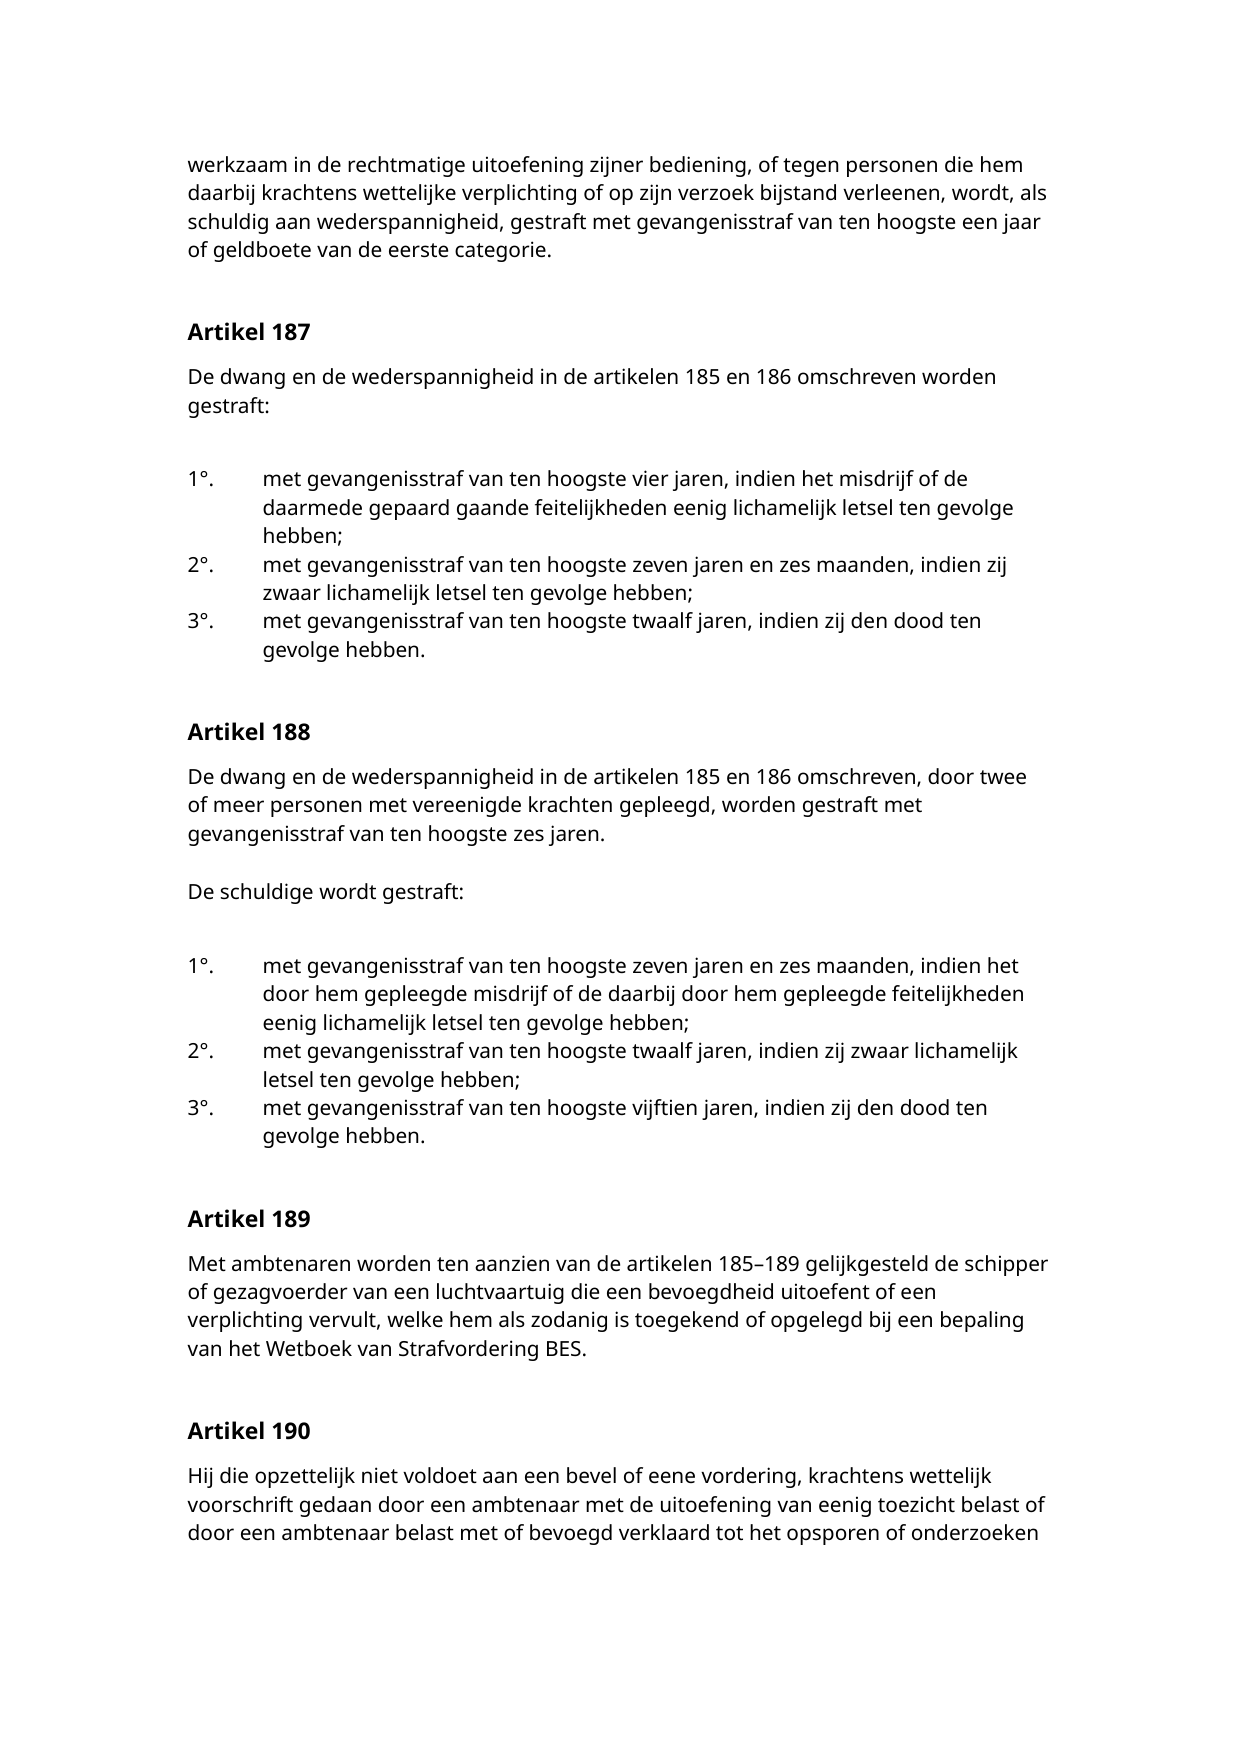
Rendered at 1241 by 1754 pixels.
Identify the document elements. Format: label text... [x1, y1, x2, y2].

text Hij die opzettelijk niet voldoet aan een bevel of eene vordering, krachtens wettelijk voorschrift gedaan door een ambtenaar met de uitoefening van eenig toezicht belast of door een ambtenaar belast met of bevoegd verklaard tot het opsporen of onderzoeken [187, 1461, 1053, 1547]
text De schuldige wordt gestraft: [187, 877, 1053, 906]
list met gevangenisstraf van ten hoogste zeven jaren en zes maanden, indien zij zwaar lichamelijk letsel ten gevolge hebben; [187, 550, 1053, 607]
subtitle Artikel 190 [187, 1415, 1053, 1446]
text De dwang en de wederspannigheid in de artikelen 185 en 186 omschreven, door twee of meer personen met vereenigde krachten gepleegd, worden gestraft met gevangenisstraf van ten hoogste zes jaren. [187, 762, 1053, 847]
list met gevangenisstraf van ten hoogste twaalf jaren, indien zij den dood ten gevolge hebben. [187, 607, 1053, 663]
list met gevangenisstraf van ten hoogste vijftien jaren, indien zij den dood ten gevolge hebben. [187, 1093, 1053, 1150]
list met gevangenisstraf van ten hoogste vier jaren, indien het misdrijf of de daarmede gepaard gaande feitelijkheden eenig lichamelijk letsel ten gevolge hebben; [187, 464, 1053, 550]
text De dwang en de wederspannigheid in de artikelen 185 en 186 omschreven worden gestraft: [187, 362, 1053, 419]
list met gevangenisstraf van ten hoogste twaalf jaren, indien zij zwaar lichamelijk letsel ten gevolge hebben; [187, 1036, 1053, 1093]
text werkzaam in de rechtmatige uitoefening zijner bediening, of tegen personen die hem daarbij krachtens wettelijke verplichting of op zijn verzoek bijstand verleenen, wordt, als schuldig aan wederspannigheid, gestraft met gevangenisstraf van ten hoogste een jaar of geldboete van de eerste categorie. [187, 150, 1053, 264]
subtitle Artikel 187 [187, 316, 1053, 347]
text Met ambtenaren worden ten aanzien van de artikelen 185–189 gelijkgesteld de schipper of gezagvoerder van een luchtvaartuig die een bevoegdheid uitoefent of een verplichting vervult, welke hem als zodanig is toegekend of opgelegd bij een bepaling van het Wetboek van Strafvordering BES. [187, 1249, 1053, 1362]
subtitle Artikel 189 [187, 1202, 1053, 1234]
list met gevangenisstraf van ten hoogste zeven jaren en zes maanden, indien het door hem gepleegde misdrijf of de daarbij door hem gepleegde feitelijkheden eenig lichamelijk letsel ten gevolge hebben; [187, 951, 1053, 1036]
subtitle Artikel 188 [187, 716, 1053, 747]
